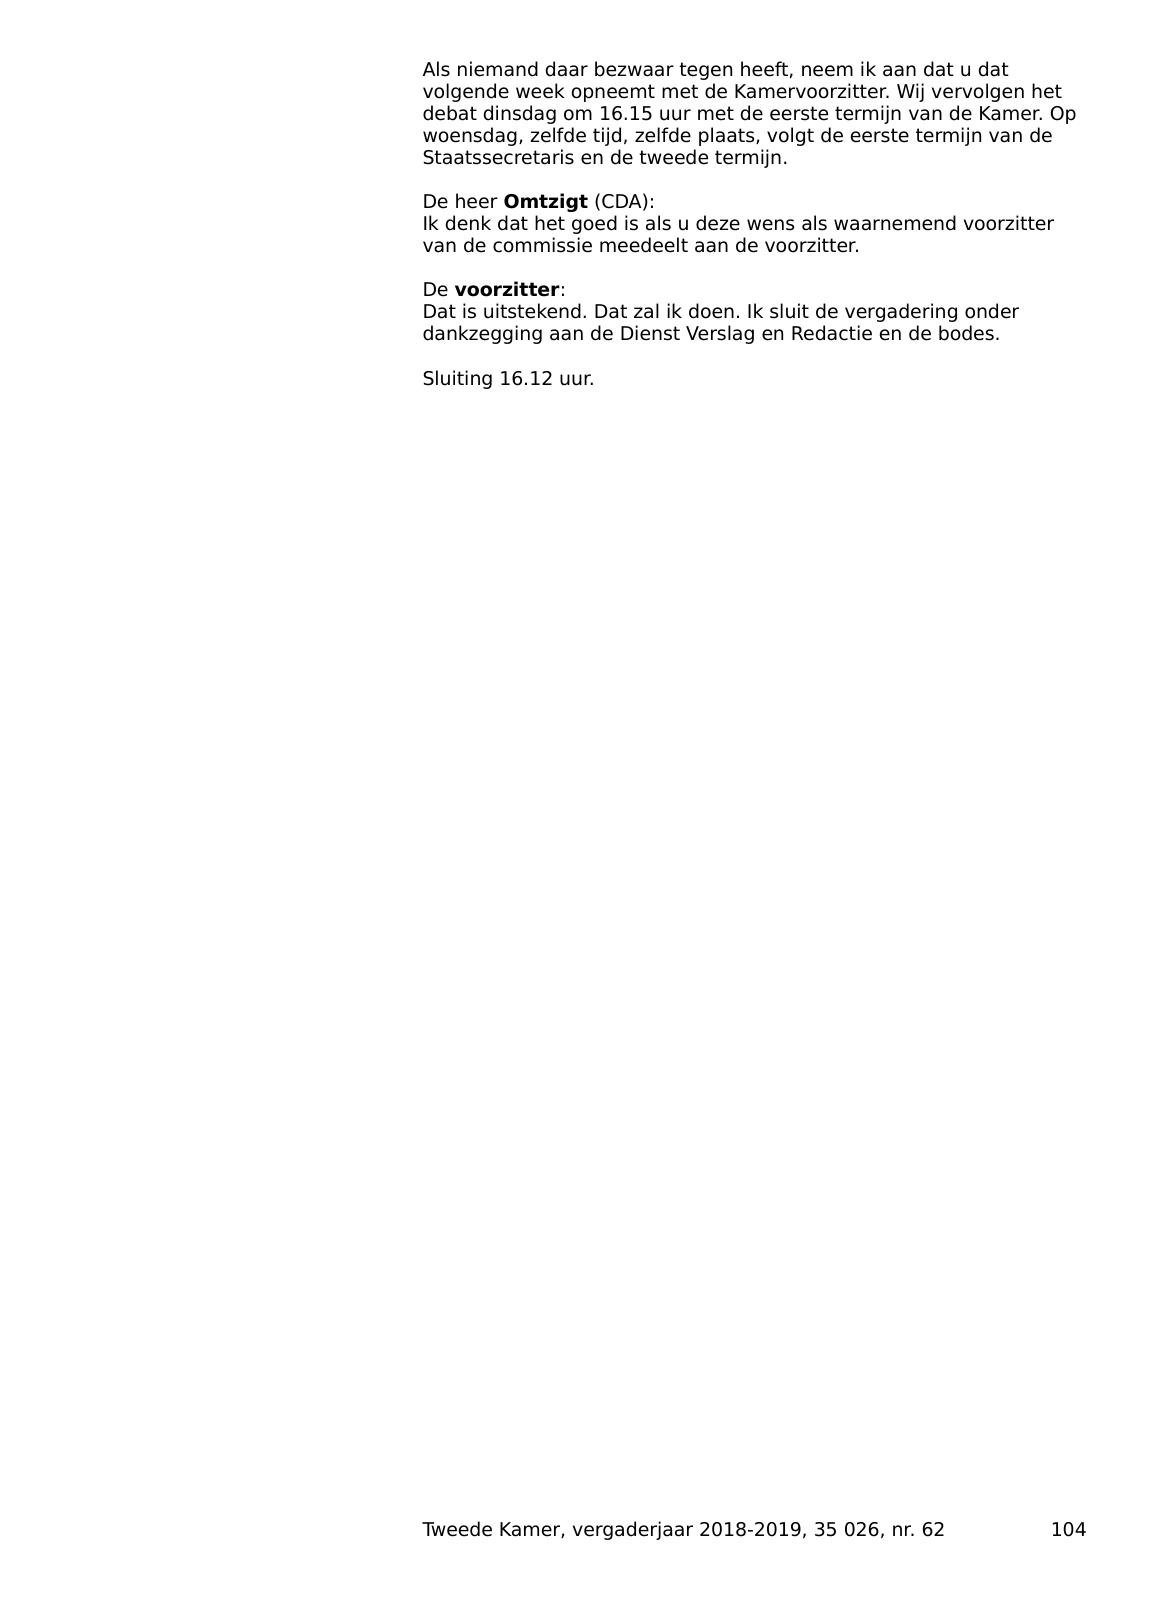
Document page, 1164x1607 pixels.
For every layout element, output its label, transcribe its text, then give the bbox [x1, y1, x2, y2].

text De heer Omtzigt (CDA): [422, 191, 1087, 213]
text Als niemand daar bezwaar tegen heeft, neem ik aan dat u dat volgende week opneemt met de Kamervoorzitter. Wij vervolgen het debat dinsdag om 16.15 uur met de eerste termijn van de Kamer. Op woensdag, zelfde tijd, zelfde plaats, volgt de eerste termijn van de Staatssecretaris en de tweede termijn. [422, 59, 1087, 169]
text Ik denk dat het goed is als u deze wens als waarnemend voorzitter van de commissie meedeelt aan de voorzitter. [422, 213, 1087, 257]
text De voorzitter: [422, 279, 1087, 301]
text Dat is uitstekend. Dat zal ik doen. Ik sluit de vergadering onder dankzegging aan de Dienst Verslag en Redactie en de bodes. [422, 301, 1087, 345]
text Sluiting 16.12 uur. [422, 367, 1087, 389]
